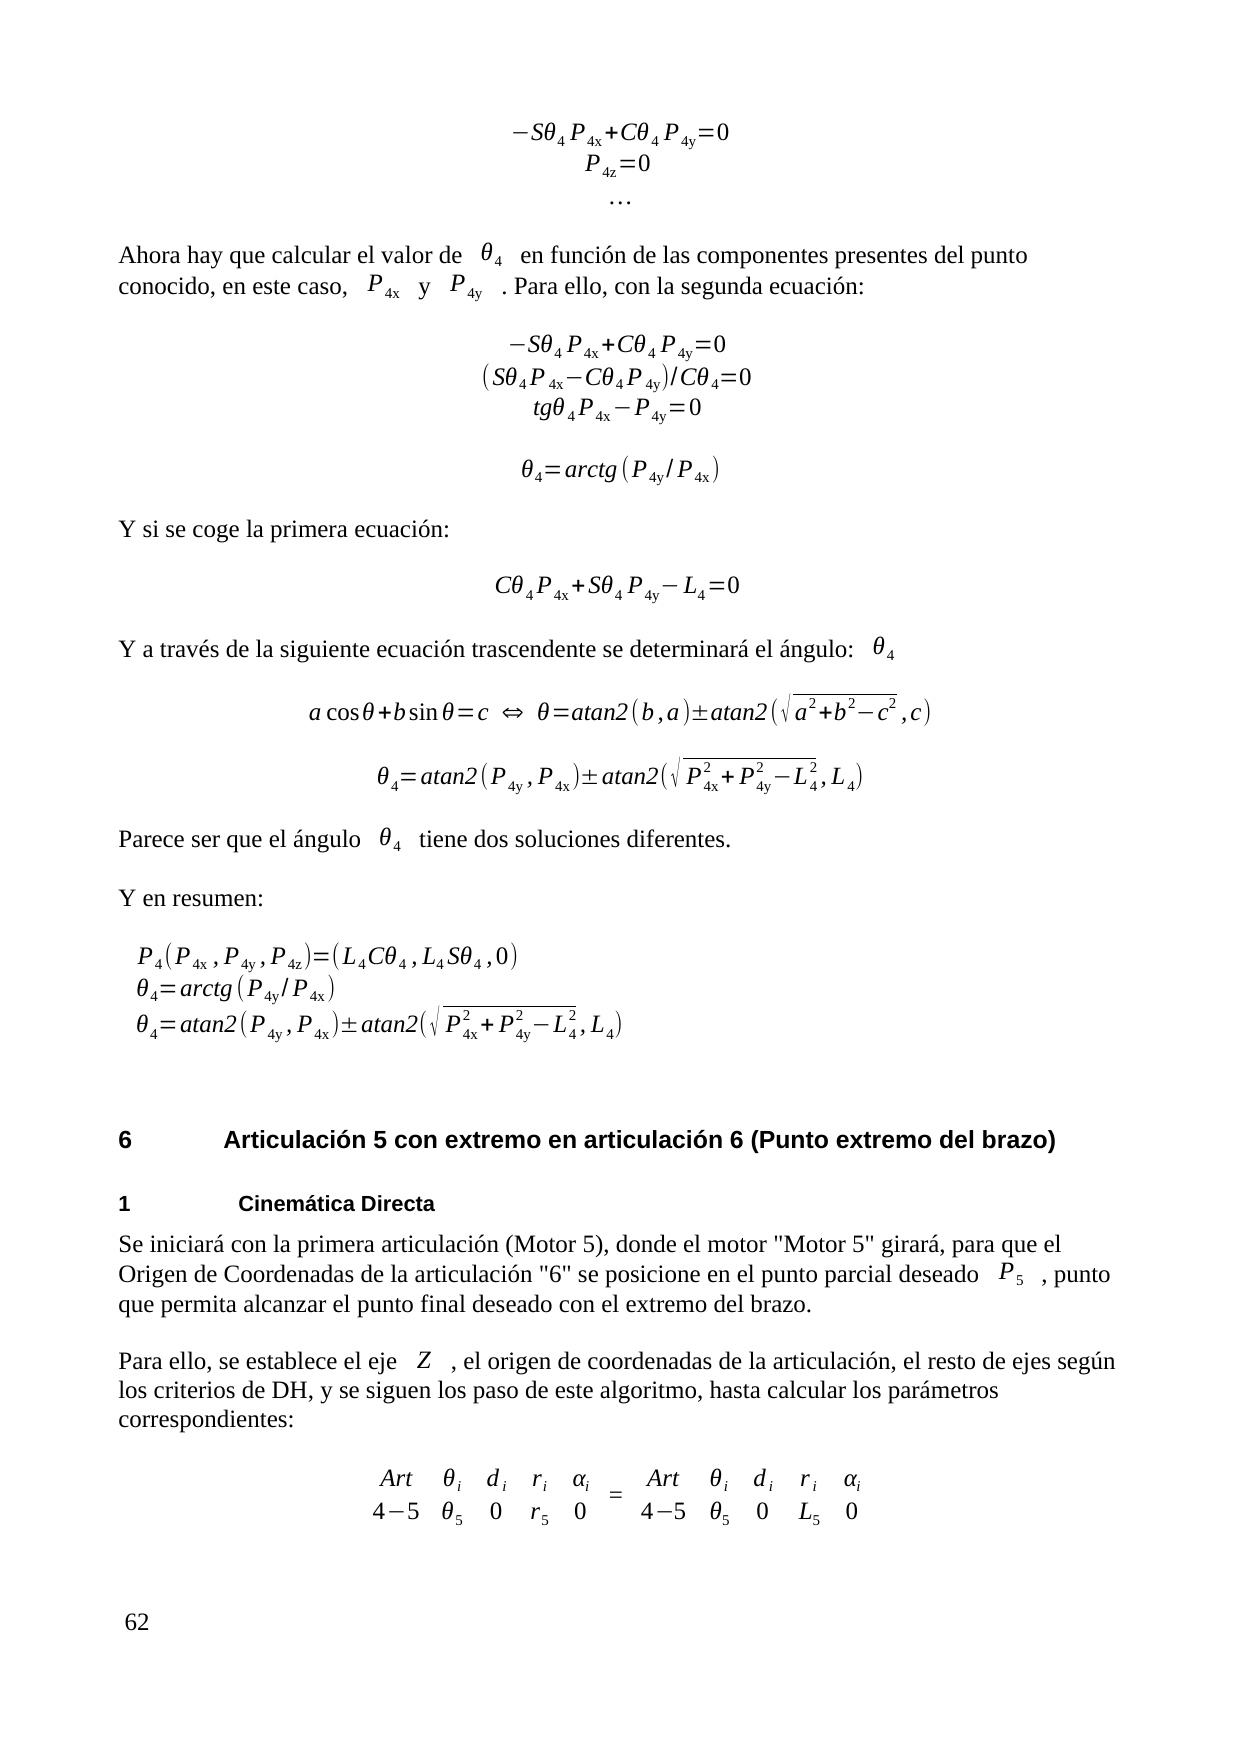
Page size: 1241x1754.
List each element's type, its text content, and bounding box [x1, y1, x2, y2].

text Ahora hay que calcular el valor deen función de las componentes presentes del punto conocido, en este caso,y. Para ello, con la segunda ecuación: [118, 238, 1122, 301]
text Y si se coge la primera ecuación: [118, 514, 1122, 543]
text Parece ser que el ángulotiene dos soluciones diferentes. [118, 823, 1122, 854]
text Y en resumen: [118, 883, 1122, 912]
subtitle Articulación 5 con extremo en articulación 6 (Punto extremo del brazo) [118, 1125, 1122, 1153]
text Para ello, se establece el eje, el origen de coordenadas de la articulación, el resto de ejes según los criterios de DH, y se siguen los paso de este algoritmo, hasta calcular los parámetros correspondientes: [118, 1346, 1122, 1433]
text Se iniciará con la primera articulación (Motor 5), donde el motor "Motor 5" girará, para que el Origen de Coordenadas de la articulación "6" se posicione en el punto parcial deseado, punto que permita alcanzar el punto final deseado con el extremo del brazo. [118, 1229, 1122, 1318]
text = [118, 1461, 1122, 1529]
subtitle Cinemática Directa [118, 1191, 1122, 1216]
text … [118, 181, 1122, 210]
text Y a través de la siguiente ecuación trascendente se determinará el ángulo: [118, 632, 1122, 664]
